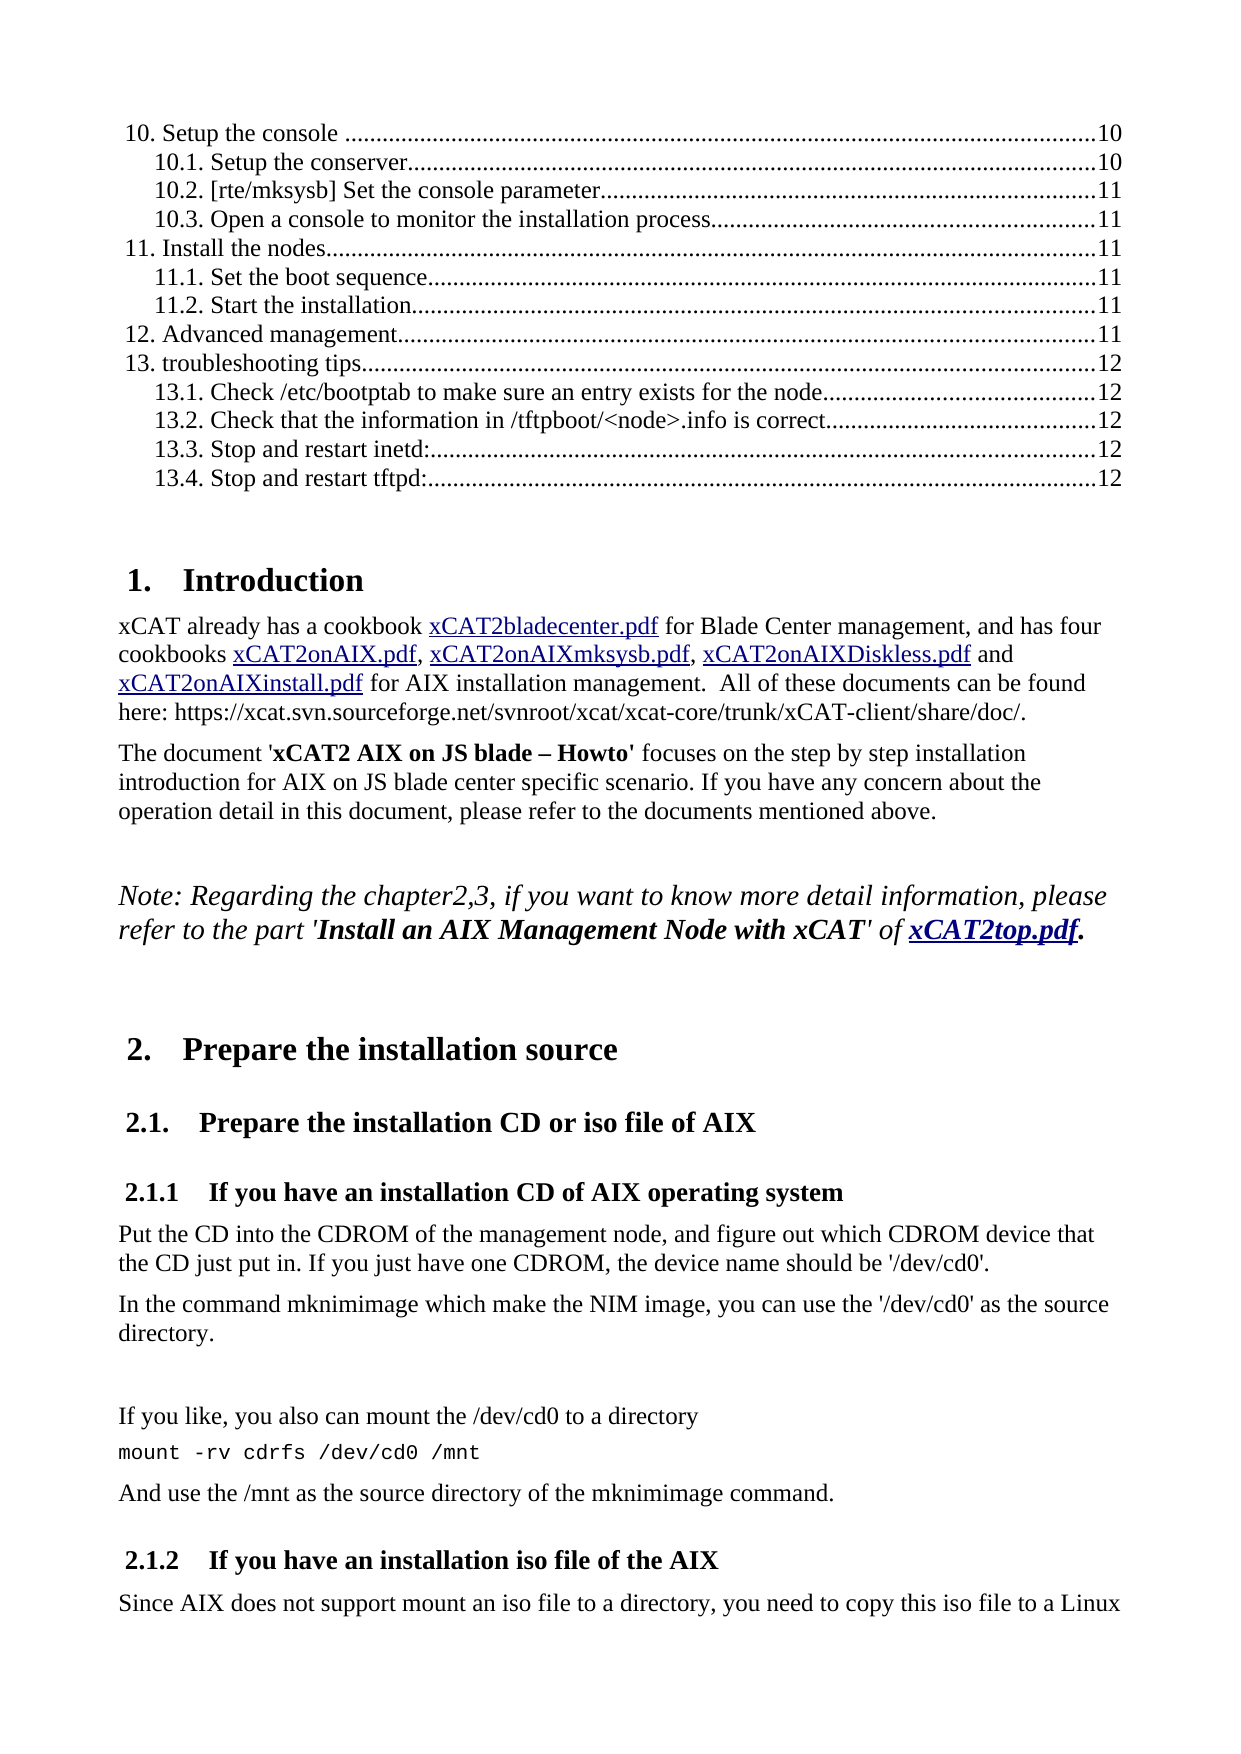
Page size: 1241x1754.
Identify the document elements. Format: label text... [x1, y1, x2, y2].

text 11. Install the nodes 11 [118, 233, 1122, 262]
text And use the /mnt as the source directory of the mknimimage command. [118, 1478, 1122, 1507]
text 13.2. Check that the information in /tftpboot/<node>.info is correct. 12 [148, 406, 1122, 434]
subtitle Introduction [118, 560, 1122, 598]
text Since AIX does not support mount an iso file to a directory, you need to copy this iso file to a Linux [118, 1588, 1122, 1617]
text 10. Setup the console 10 [118, 118, 1122, 147]
subtitle Prepare the installation source [118, 1029, 1122, 1067]
text Put the CD into the CDROM of the management node, and figure out which CDROM device that the CD just put in. If you just have one CDROM, the device name should be '/dev/cd0'. [118, 1219, 1122, 1277]
text 11.2. Start the installation 11 [148, 291, 1122, 319]
text 11.1. Set the boot sequence 11 [148, 262, 1122, 291]
subtitle Prepare the installation CD or iso file of AIX [118, 1105, 1122, 1138]
subtitle If you have an installation iso file of the AIX [118, 1544, 1122, 1576]
text mount -rv cdrfs /dev/cd0 /mnt [118, 1442, 1122, 1466]
text xCAT already has a cookbook xCAT2bladecenter.pdf for Blade Center management, and has four cookbooks xCAT2onAIX.pdf, xCAT2onAIXmksysb.pdf, xCAT2onAIXDiskless.pdf and xCAT2onAIXinstall.pdf for AIX installation management. All of these documents can be found here: https://xcat.svn.sourceforge.net/svnroot/xcat/xcat-core/trunk/xCAT-client/share/doc/. [118, 611, 1122, 726]
subtitle If you have an installation CD of AIX operating system [118, 1176, 1122, 1207]
text 10.1. Setup the conserver 10 [148, 147, 1122, 176]
text 10.3. Open a console to monitor the installation process 11 [148, 204, 1122, 233]
text 10.2. [rte/mksysb] Set the console parameter 11 [148, 176, 1122, 204]
text In the command mknimimage which make the NIM image, you can use the '/dev/cd0' as the source directory. [118, 1289, 1122, 1347]
text 13.1. Check /etc/bootptab to make sure an entry exists for the node. 12 [148, 377, 1122, 406]
text 13.4. Stop and restart tftpd: 12 [148, 463, 1122, 492]
text 12. Advanced management 11 [118, 319, 1122, 348]
text 13. troubleshooting tips 12 [118, 348, 1122, 377]
text The document 'xCAT2 AIX on JS blade – Howto' focuses on the step by step installation introduction for AIX on JS blade center specific scenario. If you have any concern about the operation detail in this document, please refer to the documents mentioned above. [118, 738, 1122, 824]
text If you like, you also can mount the /dev/cd0 to a directory [118, 1401, 1122, 1429]
text Note: Regarding the chapter2,3, if you want to know more detail information, please refer to the part 'Install an AIX Management Node with xCAT' of xCAT2top.pdf. [118, 878, 1122, 945]
text 13.3. Stop and restart inetd: 12 [148, 434, 1122, 463]
